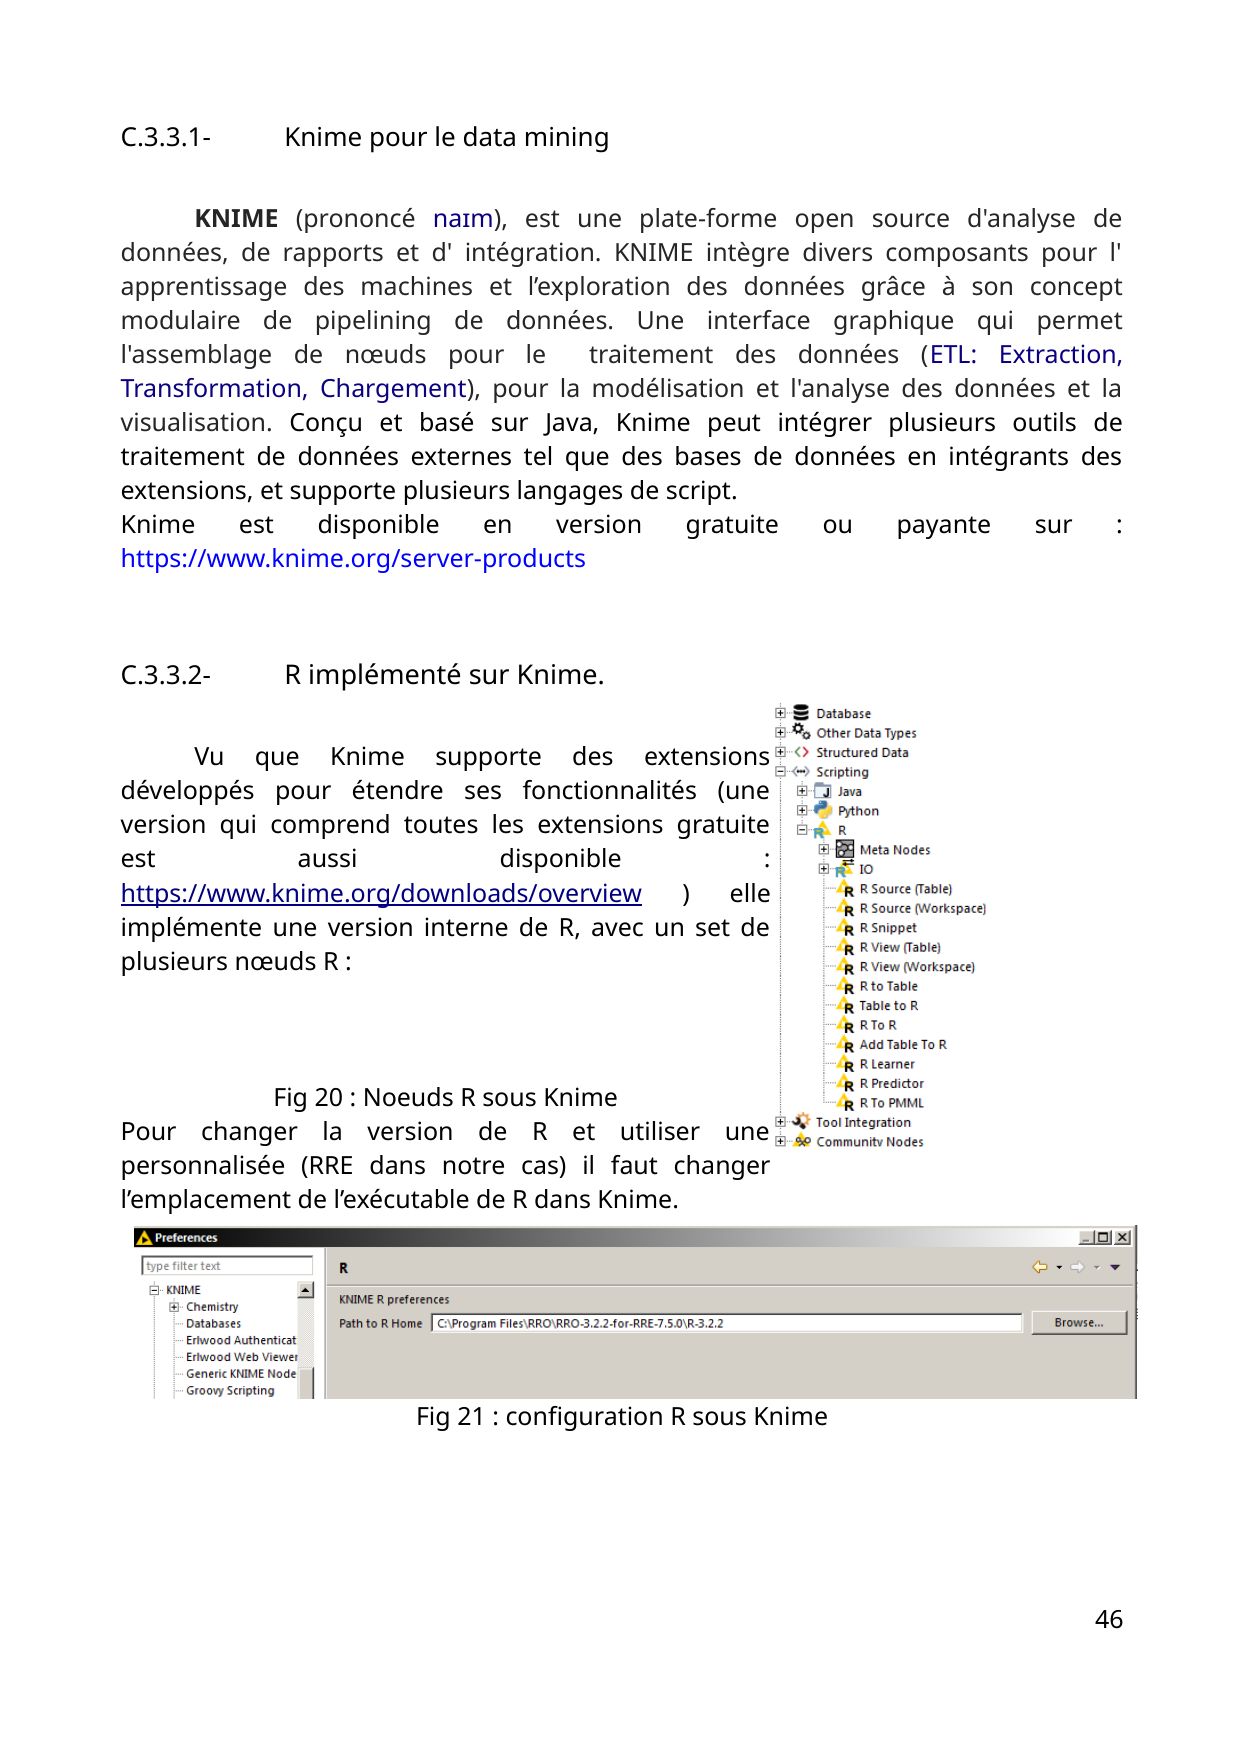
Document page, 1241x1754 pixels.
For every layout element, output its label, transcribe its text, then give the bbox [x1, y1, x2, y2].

text [1006, 739, 1123, 977]
text Fig 20 : Noeuds R sous Knime [120, 1079, 770, 1114]
picture [770, 702, 1006, 1151]
text [1006, 1079, 1123, 1114]
text Fig 21 : configuration R sous Knime [120, 1216, 1123, 1433]
text Vu que Knime supporte des extensions développés pour étendre ses fonctionnalités (une version qui comprend toutes les extensions gratuite est aussi disponible : https://www.knime.org/downloads/overview ) elle implémente une version interne de R, avec un set de plusieurs nœuds R : [120, 739, 770, 977]
subtitle R implémenté sur Knime. [120, 656, 1123, 692]
text KNIME (prononcé naɪm), est une plate-forme open source d'analyse de données, de rapports et d' intégration. KNIME intègre divers composants pour l' apprentissage des machines et l’exploration des données grâce à son concept modulaire de pipelining de données. Une interface graphique qui permet l'assemblage de nœuds pour le traitement des données (ETL: Extraction, Transformation, Chargement), pour la modélisation et l'analyse des données et la visualisation. Conçu et basé sur Java, Knime peut intégrer plusieurs outils de traitement de données externes tel que des bases de données en intégrants des extensions, et supporte plusieurs langages de script. [120, 200, 1123, 507]
text Pour changer la version de R et utiliser une personnalisée (RRE dans notre cas) il faut changer l’emplacement de l’exécutable de R dans Knime. [120, 1114, 1123, 1216]
text Knime est disponible en version gratuite ou payante sur : https://www.knime.org/server-products [120, 507, 1123, 575]
picture [134, 1225, 1138, 1399]
subtitle Knime pour le data mining [120, 118, 1123, 154]
